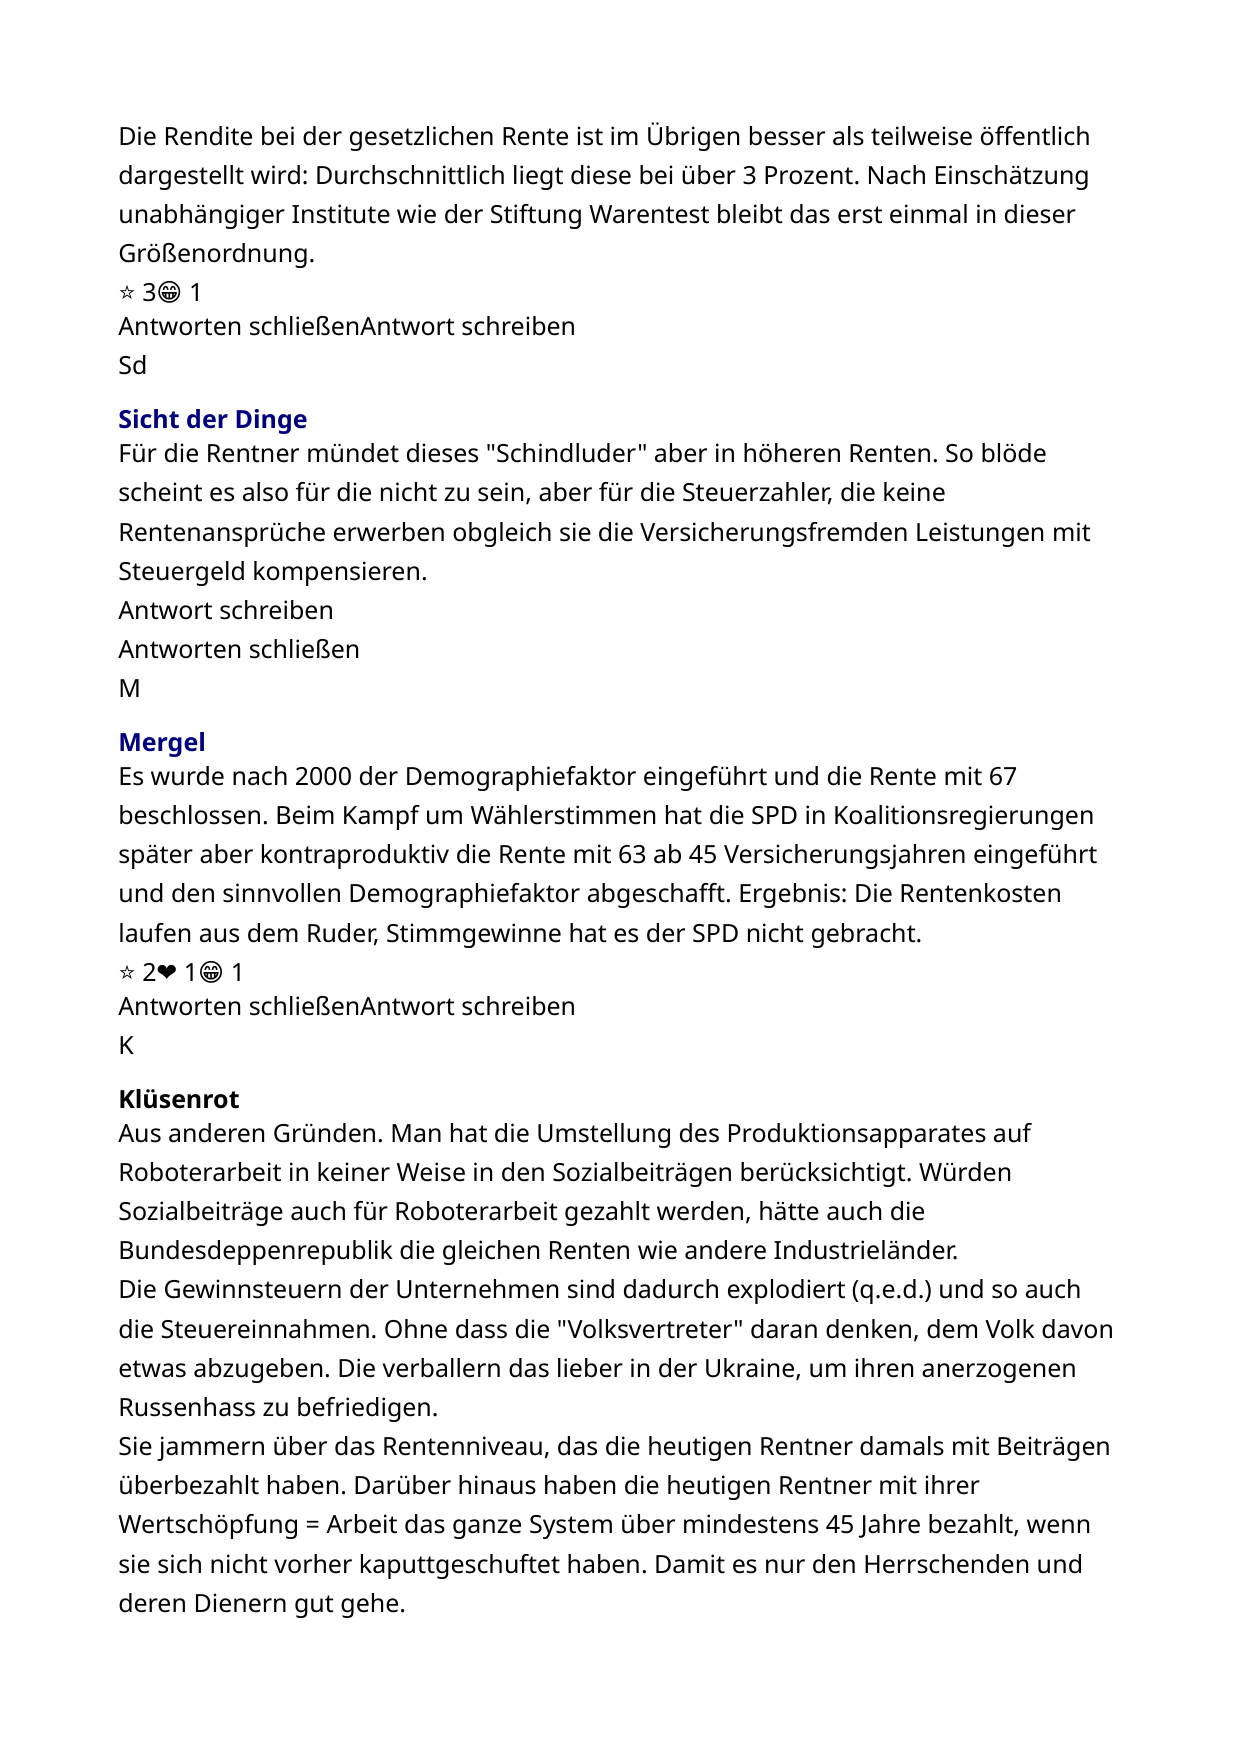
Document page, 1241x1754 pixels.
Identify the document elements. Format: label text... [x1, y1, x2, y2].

text ⭐️ 3😁 1 [118, 275, 1122, 309]
text Die Gewinnsteuern der Unternehmen sind dadurch explodiert (q.e.d.) und so auch die Steuereinnahmen. Ohne dass die "Volksvertreter" daran denken, dem Volk davon etwas abzugeben. Die verballern das lieber in der Ukraine, um ihren anerzogenen Russenhass zu befriedigen. [118, 1272, 1122, 1424]
text Für die Rentner mündet dieses "Schindluder" aber in höheren Renten. So blöde scheint es also für die nicht zu sein, aber für die Steuerzahler, die keine Rentenansprüche erwerben obgleich sie die Versicherungsfremden Leistungen mit Steuergeld kompensieren. [118, 436, 1122, 587]
text Aus anderen Gründen. Man hat die Umstellung des Produktionsapparates auf Roboterarbeit in keiner Weise in den Sozialbeiträgen berücksichtigt. Würden Sozialbeiträge auch für Roboterarbeit gezahlt werden, hätte auch die Bundesdeppenrepublik die gleichen Renten wie andere Industrieländer. [118, 1116, 1122, 1267]
text Die Rendite bei der gesetzlichen Rente ist im Übrigen besser als teilweise öffentlich dargestellt wird: Durchschnittlich liegt diese bei über 3 Prozent. Nach Einschätzung unabhängiger Institute wie der Stiftung Warentest bleibt das erst einmal in dieser Größenordnung. [118, 118, 1122, 270]
subtitle Sicht der Dinge [118, 402, 1122, 436]
text Antworten schließen [118, 632, 1122, 666]
text K [118, 1028, 1122, 1062]
text Sd [118, 348, 1122, 382]
text Antworten schließenAntwort schreiben [118, 309, 1122, 343]
text Antworten schließenAntwort schreiben [118, 988, 1122, 1023]
text ⭐️ 2❤️ 1😁 1 [118, 954, 1122, 988]
subtitle Klüsenrot [118, 1081, 1122, 1116]
text Es wurde nach 2000 der Demographiefaktor eingeführt und die Rente mit 67 beschlossen. Beim Kampf um Wählerstimmen hat die SPD in Koalitionsregierungen später aber kontraproduktiv die Rente mit 63 ab 45 Versicherungsjahren eingeführt und den sinnvollen Demographiefaktor abgeschafft. Ergebnis: Die Rentenkosten laufen aus dem Ruder, Stimmgewinne hat es der SPD nicht gebracht. [118, 759, 1122, 949]
subtitle Mergel [118, 724, 1122, 759]
text M [118, 671, 1122, 705]
text Sie jammern über das Rentenniveau, das die heutigen Rentner damals mit Beiträgen überbezahlt haben. Darüber hinaus haben die heutigen Rentner mit ihrer Wertschöpfung = Arbeit das ganze System über mindestens 45 Jahre bezahlt, wenn sie sich nicht vorher kaputtgeschuftet haben. Damit es nur den Herrschenden und deren Dienern gut gehe. [118, 1429, 1122, 1619]
text Antwort schreiben [118, 592, 1122, 627]
